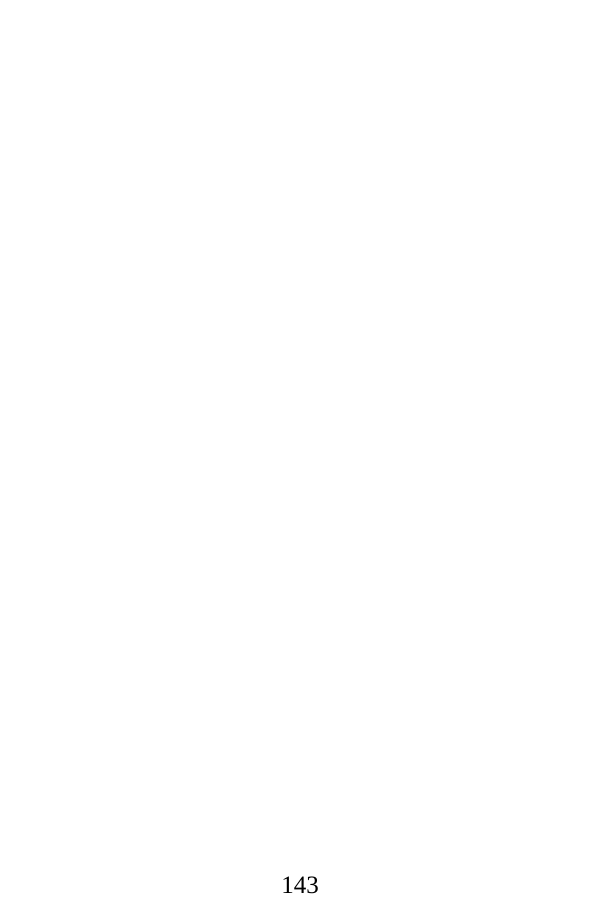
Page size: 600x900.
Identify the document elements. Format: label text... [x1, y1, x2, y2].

text reserve bag of coffee I'd had my eyes on was whole-bean and Hannah doesn't have a grinder. [37, 37, 562, 83]
text I knew there was another partially used bag in the fridge, but I hadn't had a good feeling about it. Indeed, it was French Vanilla, but I sucked it up and made a pour-over using the center-only technique. I moved my laptop, charger, journal, wallet, pen and book to the living room, then rolled up my pants + my Tina shirt and put them in my blue bag. I moved that and my hat out to the living room chair, then folded up my towel and put it back on the bed. [37, 83, 562, 310]
text I went out to the living room, took a sip of coffee and wrote in my journal. [37, 310, 562, 355]
text Hannah is back on Monday. [37, 651, 562, 673]
text Other than possibly doing some or all of those things, I will probably be typing up and printing out old journal entries and experimenting with how to present them, and probably watching some movies, too. I am a little worried that I will be inclined to be over-communicative with Hannah. That will be a [37, 696, 562, 832]
text I would like to see Courtney's ska band at FBO on Sunday. [37, 605, 562, 651]
text I have managed to make it so strong that I can thankfully only taste the bitterness, not the vanilla or the French. My plans today are up in the air. Should I stay and show new person the ropes? Should I risk getting wet from rain on the way home, possibly even a thunderstorm? I definitely need to take out the recycling, move Hannah's car, clean the litter box and inspect the fridge. I am excited to return to my house, and interestingly have no strict obligations for an entire week. [37, 378, 562, 605]
text Sun Goblin is at the 27 Club on Tuesday. [37, 673, 562, 696]
